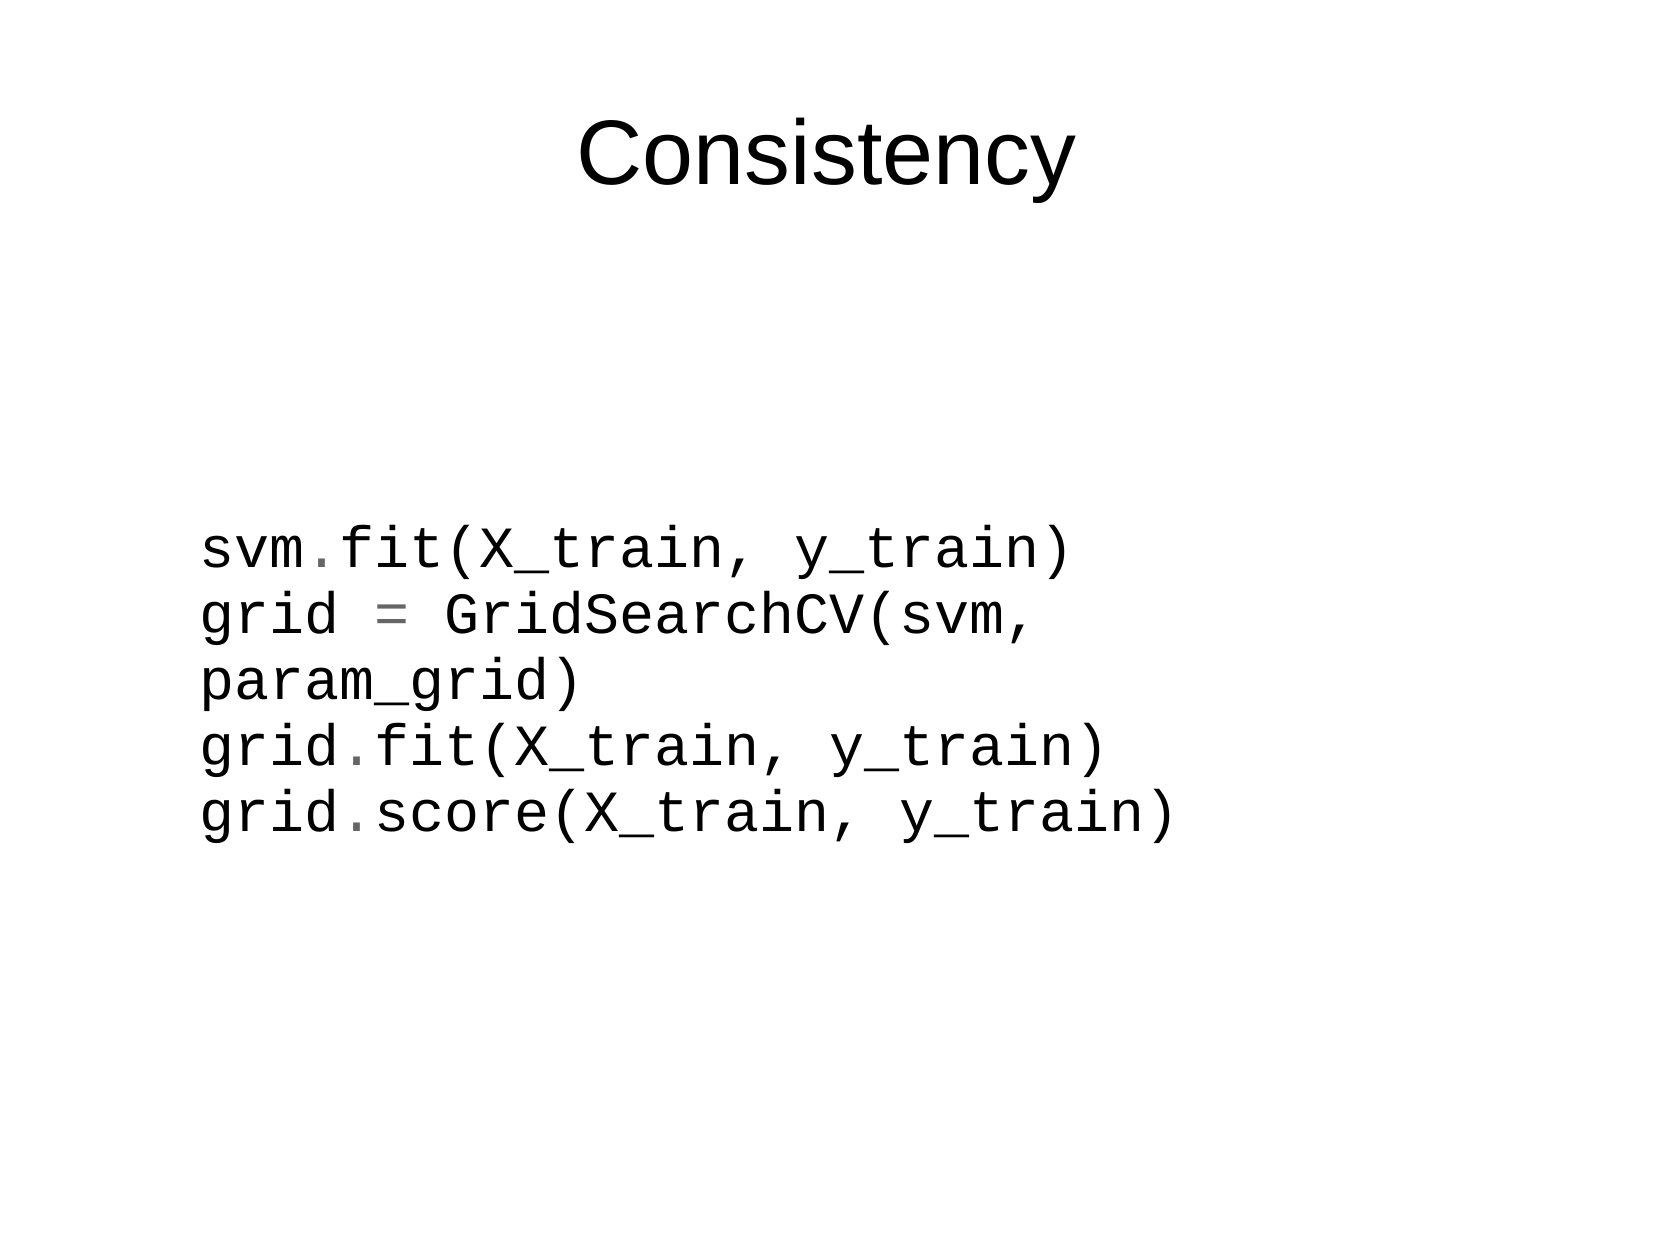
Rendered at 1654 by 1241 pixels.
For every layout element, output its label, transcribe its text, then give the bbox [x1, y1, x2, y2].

text_box svm.fit(X_train, y_train) grid = GridSearchCV(svm, param_grid) grid.fit(X_train, y_train) grid.score(X_train, y_train) [199, 518, 1436, 850]
title Consistency [82, 49, 1571, 257]
